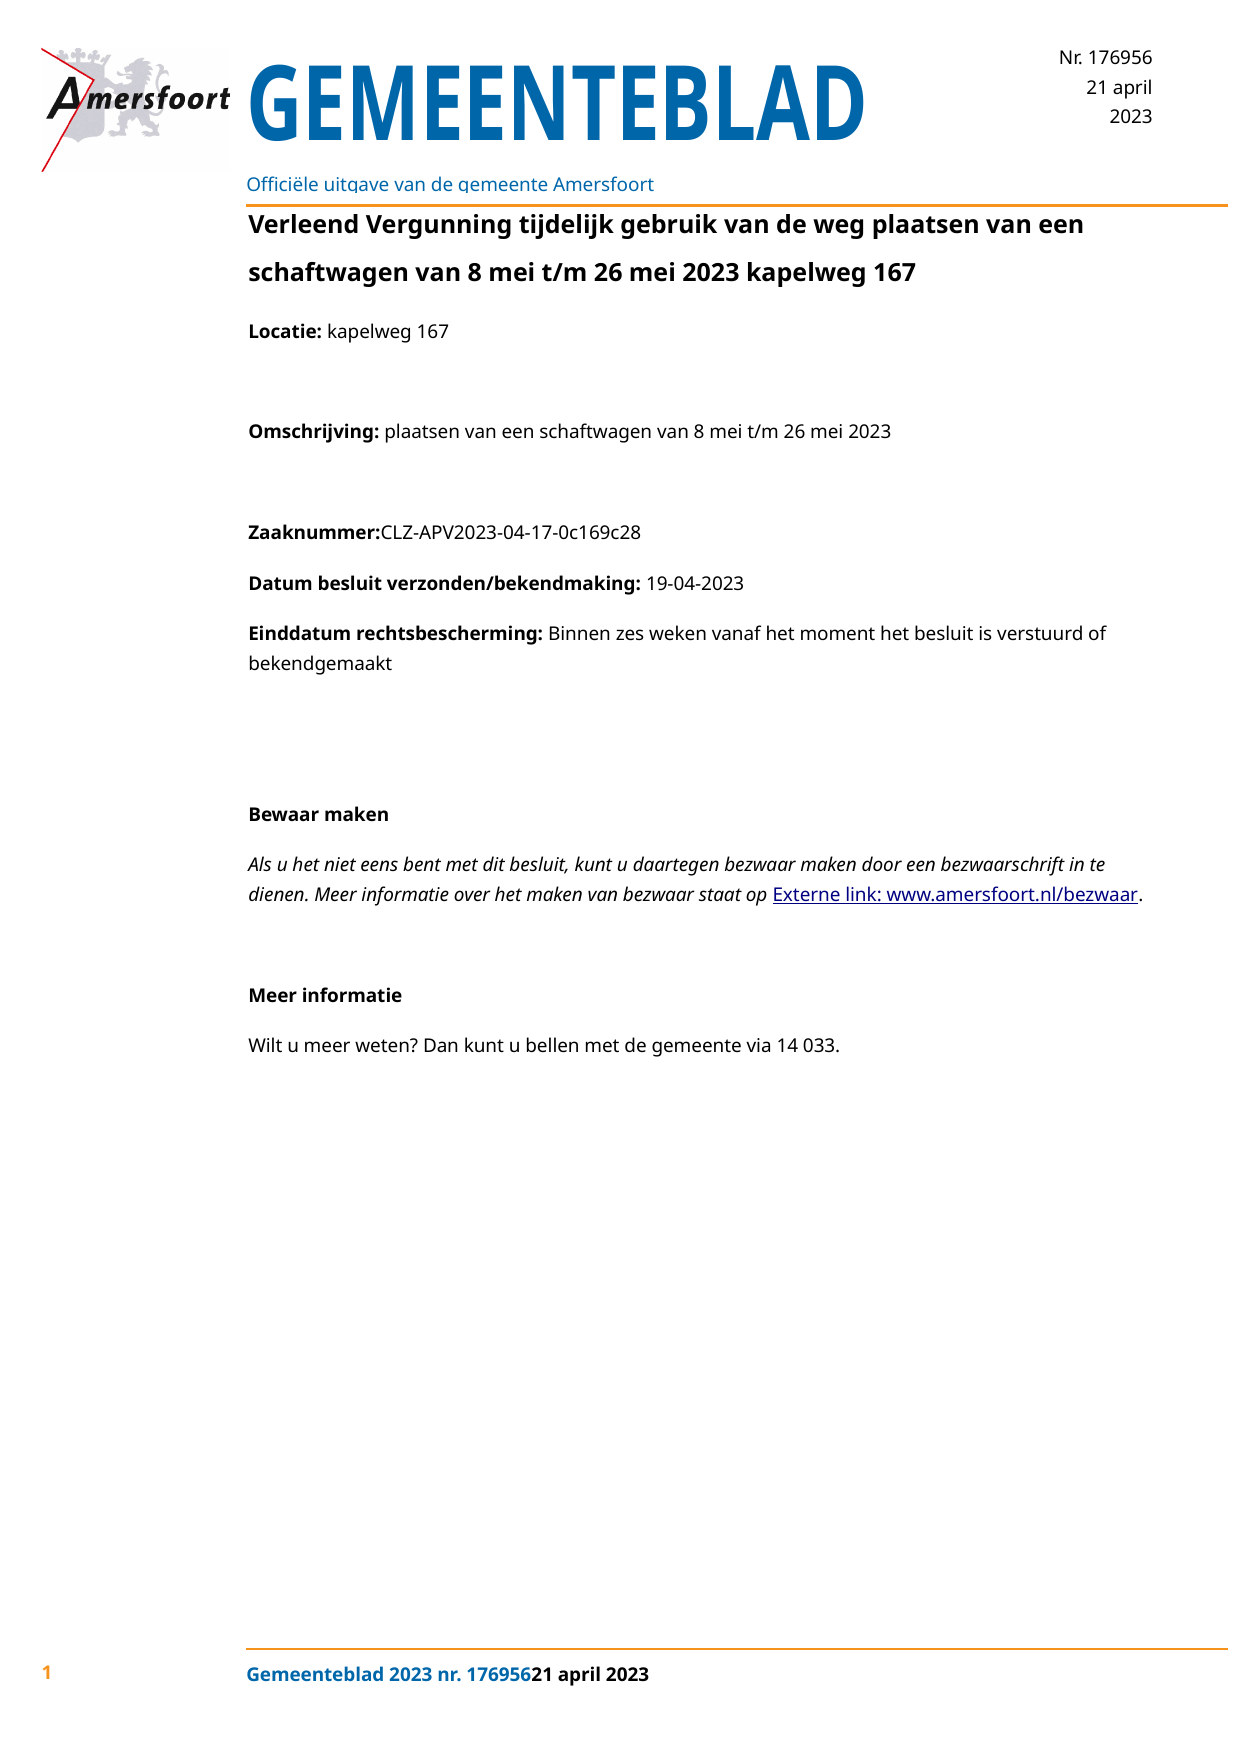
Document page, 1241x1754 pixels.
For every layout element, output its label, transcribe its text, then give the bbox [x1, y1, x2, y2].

text Meer informatie [248, 982, 1152, 1008]
text Bewaar maken [248, 801, 1152, 827]
text Omschrijving: plaatsen van een schaftwagen van 8 mei t/m 26 mei 2023 [248, 419, 1152, 444]
text Verleend Vergunning tijdelijk gebruik van de weg plaatsen van een schaftwagen van 8 mei t/m 26 mei 2023 kapelweg 167 [248, 207, 1152, 288]
text Datum besluit verzonden/bekendmaking: 19-04-2023 [248, 570, 1152, 596]
picture [41, 47, 231, 172]
text Als u het niet eens bent met dit besluit, kunt u daartegen bezwaar maken door een bezwaarschrift in te dienen. Meer informatie over het maken van bezwaar staat op Externe link: www.amersfoort.nl/bezwaar. [248, 852, 1152, 907]
text Locatie: kapelweg 167 [248, 318, 1152, 344]
text Zaaknummer:CLZ-APV2023-04-17-0c169c28 [248, 519, 1152, 545]
text Wilt u meer weten? Dan kunt u bellen met de gemeente via 14 033. [248, 1032, 1152, 1058]
text Einddatum rechtsbescherming: Binnen zes weken vanaf het moment het besluit is verstuurd of bekendgemaakt [248, 620, 1152, 676]
